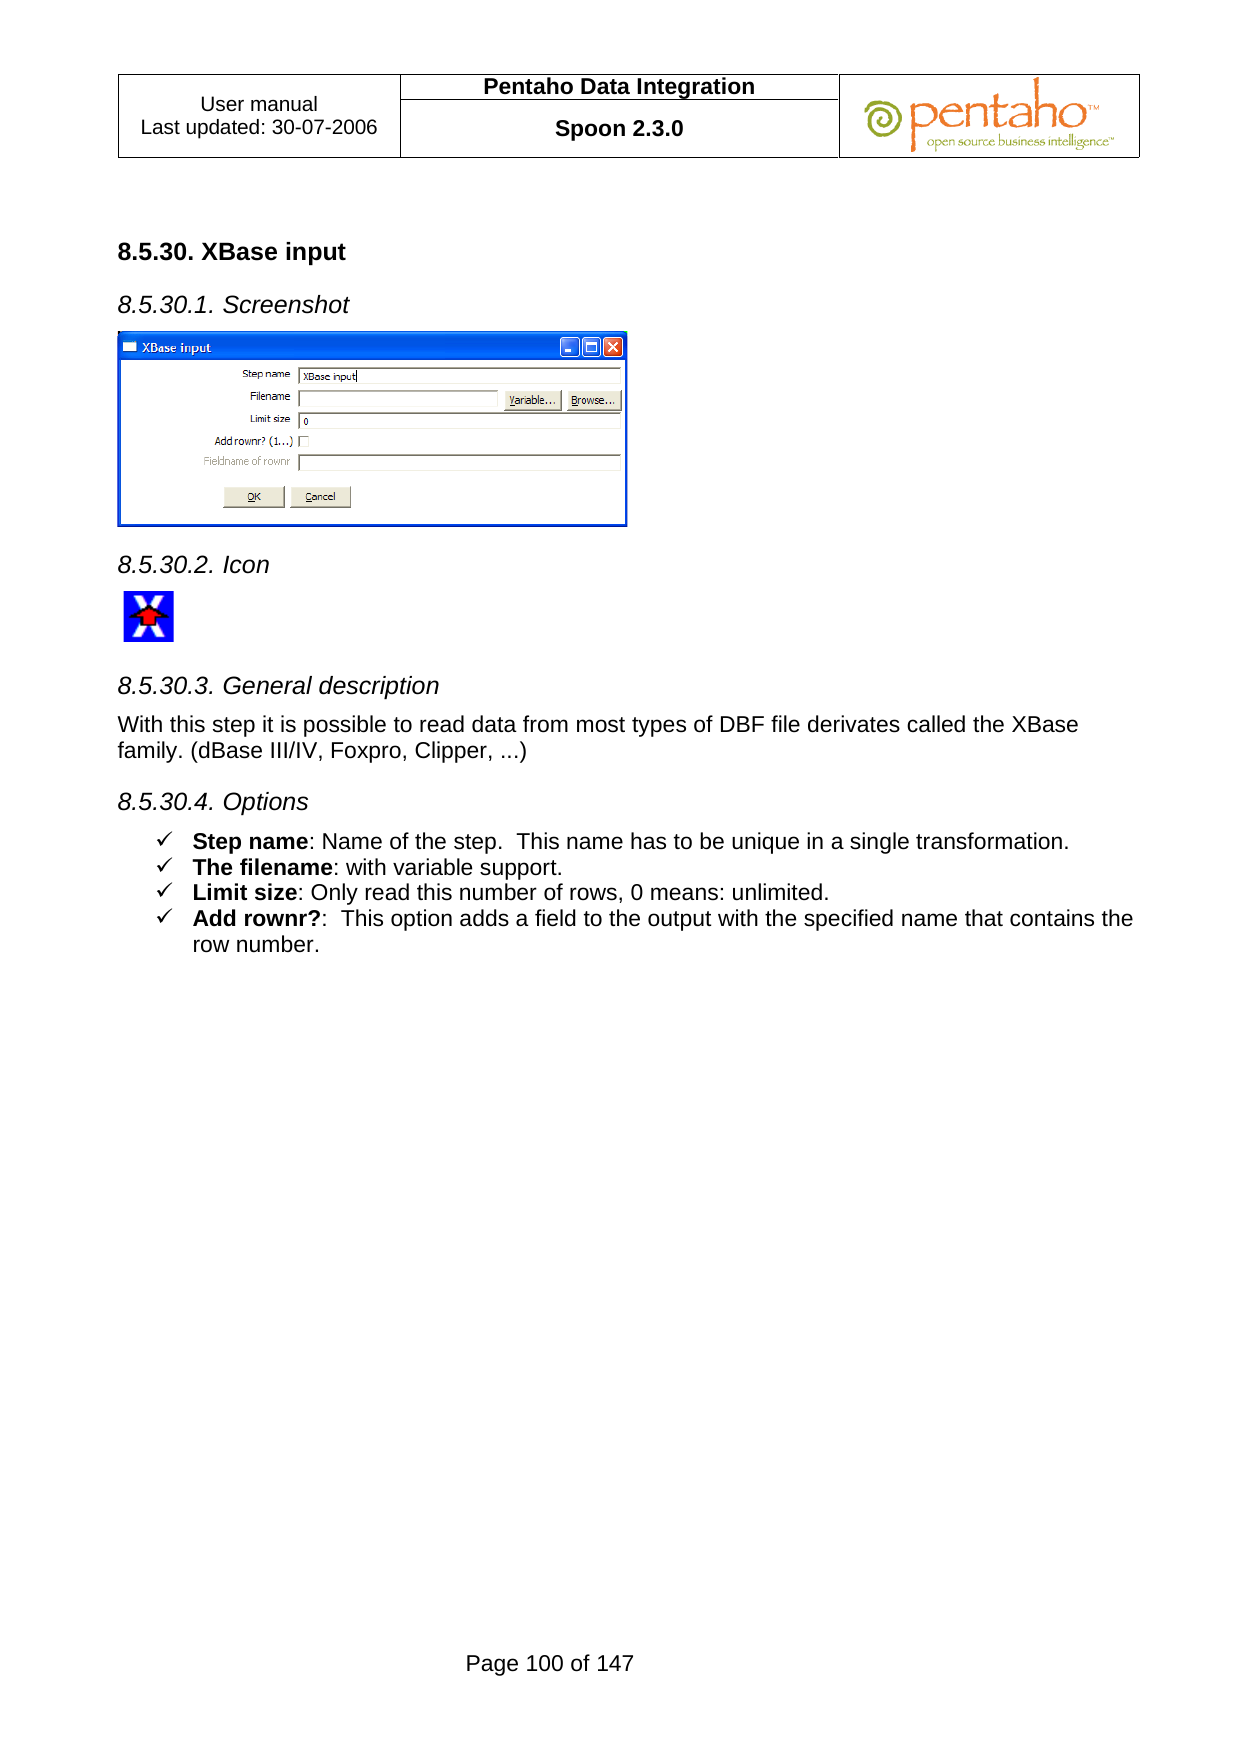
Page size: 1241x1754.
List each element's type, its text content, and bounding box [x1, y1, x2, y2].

subtitle Screenshot [117, 291, 1137, 319]
picture [123, 591, 174, 642]
subtitle Options [117, 788, 1137, 816]
list Limit size: Only read this number of rows, 0 means: unlimited. [155, 880, 1137, 906]
list The filename: with variable support. [155, 854, 1137, 880]
subtitle XBase input [117, 238, 1137, 266]
subtitle General description [117, 672, 1137, 699]
text With this step it is possible to read data from most types of DBF file derivates called the XBase family. (dBase III/IV, Foxpro, Clipper, ...) [117, 712, 1137, 763]
picture [117, 331, 628, 527]
subtitle Icon [117, 551, 1137, 579]
list Step name: Name of the step. This name has to be unique in a single transformation. [155, 829, 1137, 854]
list Add rownr?: This option adds a field to the output with the specified name that contains the row number. [155, 906, 1137, 957]
